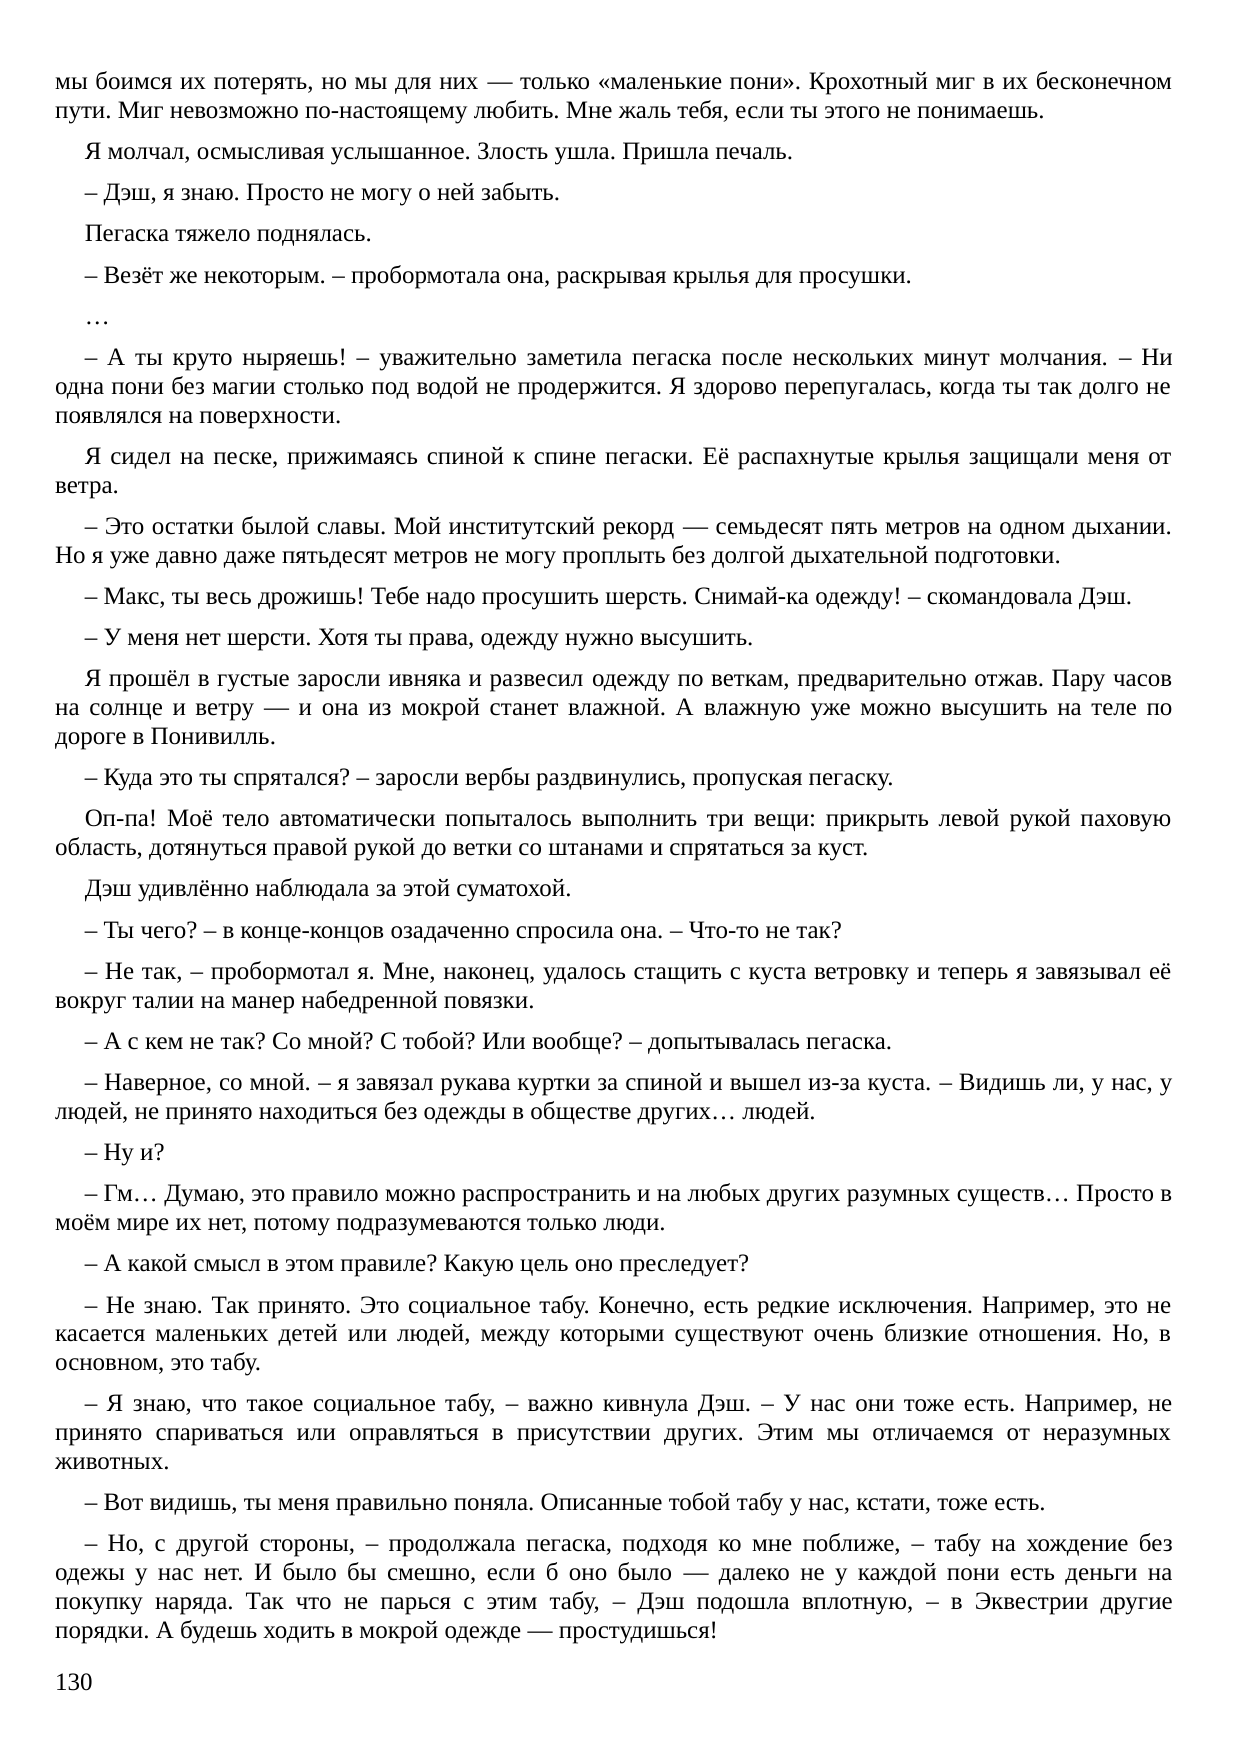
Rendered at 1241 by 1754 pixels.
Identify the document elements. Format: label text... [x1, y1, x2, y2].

text Дэш удивлённо наблюдала за этой суматохой. [55, 873, 1173, 902]
text – Вот видишь, ты меня правильно поняла. Описанные тобой табу у нас, кстати, тоже есть. [55, 1487, 1173, 1516]
text – У меня нет шерсти. Хотя ты права, одежду нужно высушить. [55, 622, 1173, 651]
text … [55, 301, 1173, 330]
text Я молчал, осмысливая услышанное. Злость ушла. Пришла печаль. [55, 136, 1173, 165]
text Оп-па! Моё тело автоматически попыталось выполнить три вещи: прикрыть левой рукой паховую область, дотянуться правой рукой до ветки со штанами и спрятаться за куст. [55, 803, 1173, 861]
text – Я знаю, что такое социальное табу, – важно кивнула Дэш. – У нас они тоже есть. Например, не принято спариваться или оправляться в присутствии других. Этим мы отличаемся от неразумных животных. [55, 1388, 1173, 1475]
text мы боимся их потерять, но мы для них — только «маленькие пони». Крохотный миг в их бесконечном пути. Миг невозможно по-настоящему любить. Мне жаль тебя, если ты этого не понимаешь. [55, 66, 1173, 123]
text – Это остатки былой славы. Мой институтский рекорд — семьдесят пять метров на одном дыхании. Но я уже давно даже пятьдесят метров не могу проплыть без долгой дыхательной подготовки. [55, 511, 1173, 568]
text Пегаска тяжело поднялась. [55, 218, 1173, 247]
text – Но, с другой стороны, – продолжала пегаска, подходя ко мне поближе, – табу на хождение без одежы у нас нет. И было бы смешно, если б оно было — далеко не у каждой пони есть деньги на покупку наряда. Так что не парься с этим табу, – Дэш подошла вплотную, – в Эквестрии другие порядки. А будешь ходить в мокрой одежде — простудишься! [55, 1528, 1173, 1643]
text – Макс, ты весь дрожишь! Тебе надо просушить шерсть. Снимай-ка одежду! – скомандовала Дэш. [55, 581, 1173, 610]
text – Дэш, я знаю. Просто не могу о ней забыть. [55, 177, 1173, 206]
text – Не так, – пробормотал я. Мне, наконец, удалось стащить с куста ветровку и теперь я завязывал её вокруг талии на манер набедренной повязки. [55, 956, 1173, 1013]
text Я прошёл в густые заросли ивняка и развесил одежду по веткам, предварительно отжав. Пару часов на солнце и ветру — и она из мокрой станет влажной. А влажную уже можно высушить на теле по дороге в Понивилль. [55, 663, 1173, 750]
text – А какой смысл в этом правиле? Какую цель оно преследует? [55, 1248, 1173, 1277]
text – Гм… Думаю, это правило можно распространить и на любых других разумных существ… Просто в моём мире их нет, потому подразумеваются только люди. [55, 1178, 1173, 1236]
text – Наверное, со мной. – я завязал рукава куртки за спиной и вышел из-за куста. – Видишь ли, у нас, у людей, не принято находиться без одежды в обществе других… людей. [55, 1067, 1173, 1125]
text – А ты круто ныряешь! – уважительно заметила пегаска после нескольких минут молчания. – Ни одна пони без магии столько под водой не продержится. Я здорово перепугалась, когда ты так долго не появлялся на поверхности. [55, 342, 1173, 428]
text – Не знаю. Так принято. Это социальное табу. Конечно, есть редкие исключения. Например, это не касается маленьких детей или людей, между которыми существуют очень близкие отношения. Но, в основном, это табу. [55, 1290, 1173, 1376]
text Я сидел на песке, прижимаясь спиной к спине пегаски. Её распахнутые крылья защищали меня от ветра. [55, 441, 1173, 498]
text – Куда это ты спрятался? – заросли вербы раздвинулись, пропуская пегаску. [55, 762, 1173, 791]
text – Везёт же некоторым. – пробормотала она, раскрывая крылья для просушки. [55, 260, 1173, 288]
text – А с кем не так? Со мной? С тобой? Или вообще? – допытывалась пегаска. [55, 1026, 1173, 1055]
text – Ты чего? – в конце-концов озадаченно спросила она. – Что-то не так? [55, 915, 1173, 943]
text – Ну и? [55, 1137, 1173, 1166]
